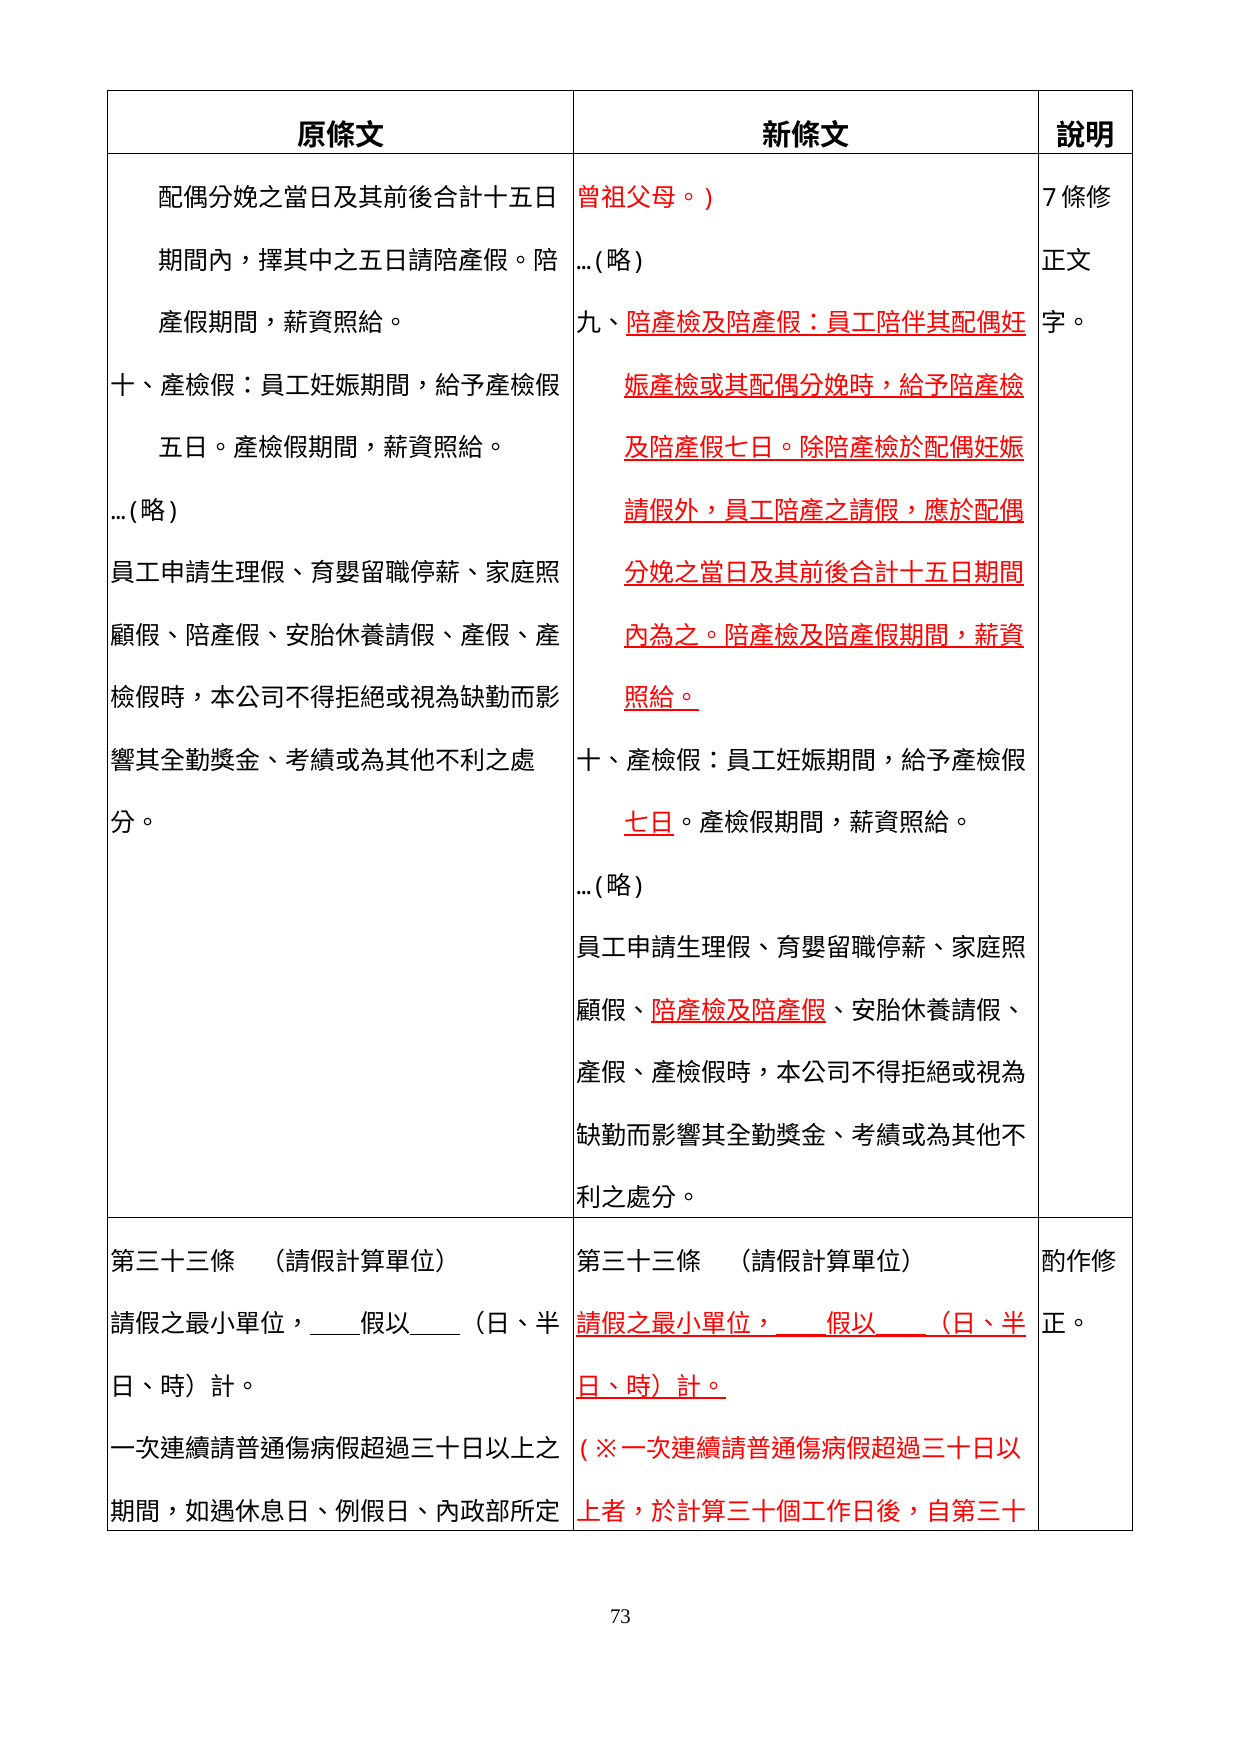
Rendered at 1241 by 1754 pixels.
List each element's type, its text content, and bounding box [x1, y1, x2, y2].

table_header 原條文 [108, 91, 573, 153]
table_cell 7條修正文字。 [1039, 154, 1132, 1217]
table_cell 第三十三條 （請假計算單位） 請假之最小單位，＿＿假以＿＿（日、半日、時）計。 一次連續請普通傷病假超過三十日以上之期間，如遇休息日、例假日、內政部所定 [108, 1218, 573, 1530]
table_cell 曾祖父母。) …(略) 九、陪產檢及陪產假：員工陪伴其配偶妊娠產檢或其配偶分娩時，給予陪產檢及陪產假七日。除陪產檢於配偶妊娠請假外，員工陪產之請假，應於配偶分娩之當日及其前後合計十五日期間內為之。陪產檢及陪產假期間，薪資照給。 十、產檢假：員工妊娠期間，給予產檢假七日。產檢假期間，薪資照給。 …(略) 員工申請生理假、育嬰留職停薪、家庭照顧假、陪產檢及陪產假、安胎休養請假、產假、產檢假時，本公司不得拒絕或視為缺勤而影響其全勤獎金、考績或為其他不利之處分。 [574, 154, 1038, 1217]
table_cell 配偶分娩之當日及其前後合計十五日期間內，擇其中之五日請陪產假。陪產假期間，薪資照給。 十、產檢假：員工妊娠期間，給予產檢假五日。產檢假期間，薪資照給。 …(略) 員工申請生理假、育嬰留職停薪、家庭照顧假、陪產假、安胎休養請假、產假、產檢假時，本公司不得拒絕或視為缺勤而影響其全勤獎金、考績或為其他不利之處分。 [108, 154, 573, 1217]
table_cell 酌作修正。 [1039, 1218, 1132, 1530]
table_header 新條文 [574, 91, 1038, 153]
table_cell 第三十三條 （請假計算單位） 請假之最小單位，＿＿假以＿＿（日、半日、時）計。 (※一次連續請普通傷病假超過三十日以上者，於計算三十個工作日後，自第三十 [574, 1218, 1038, 1530]
table_header 說明 [1039, 91, 1132, 153]
